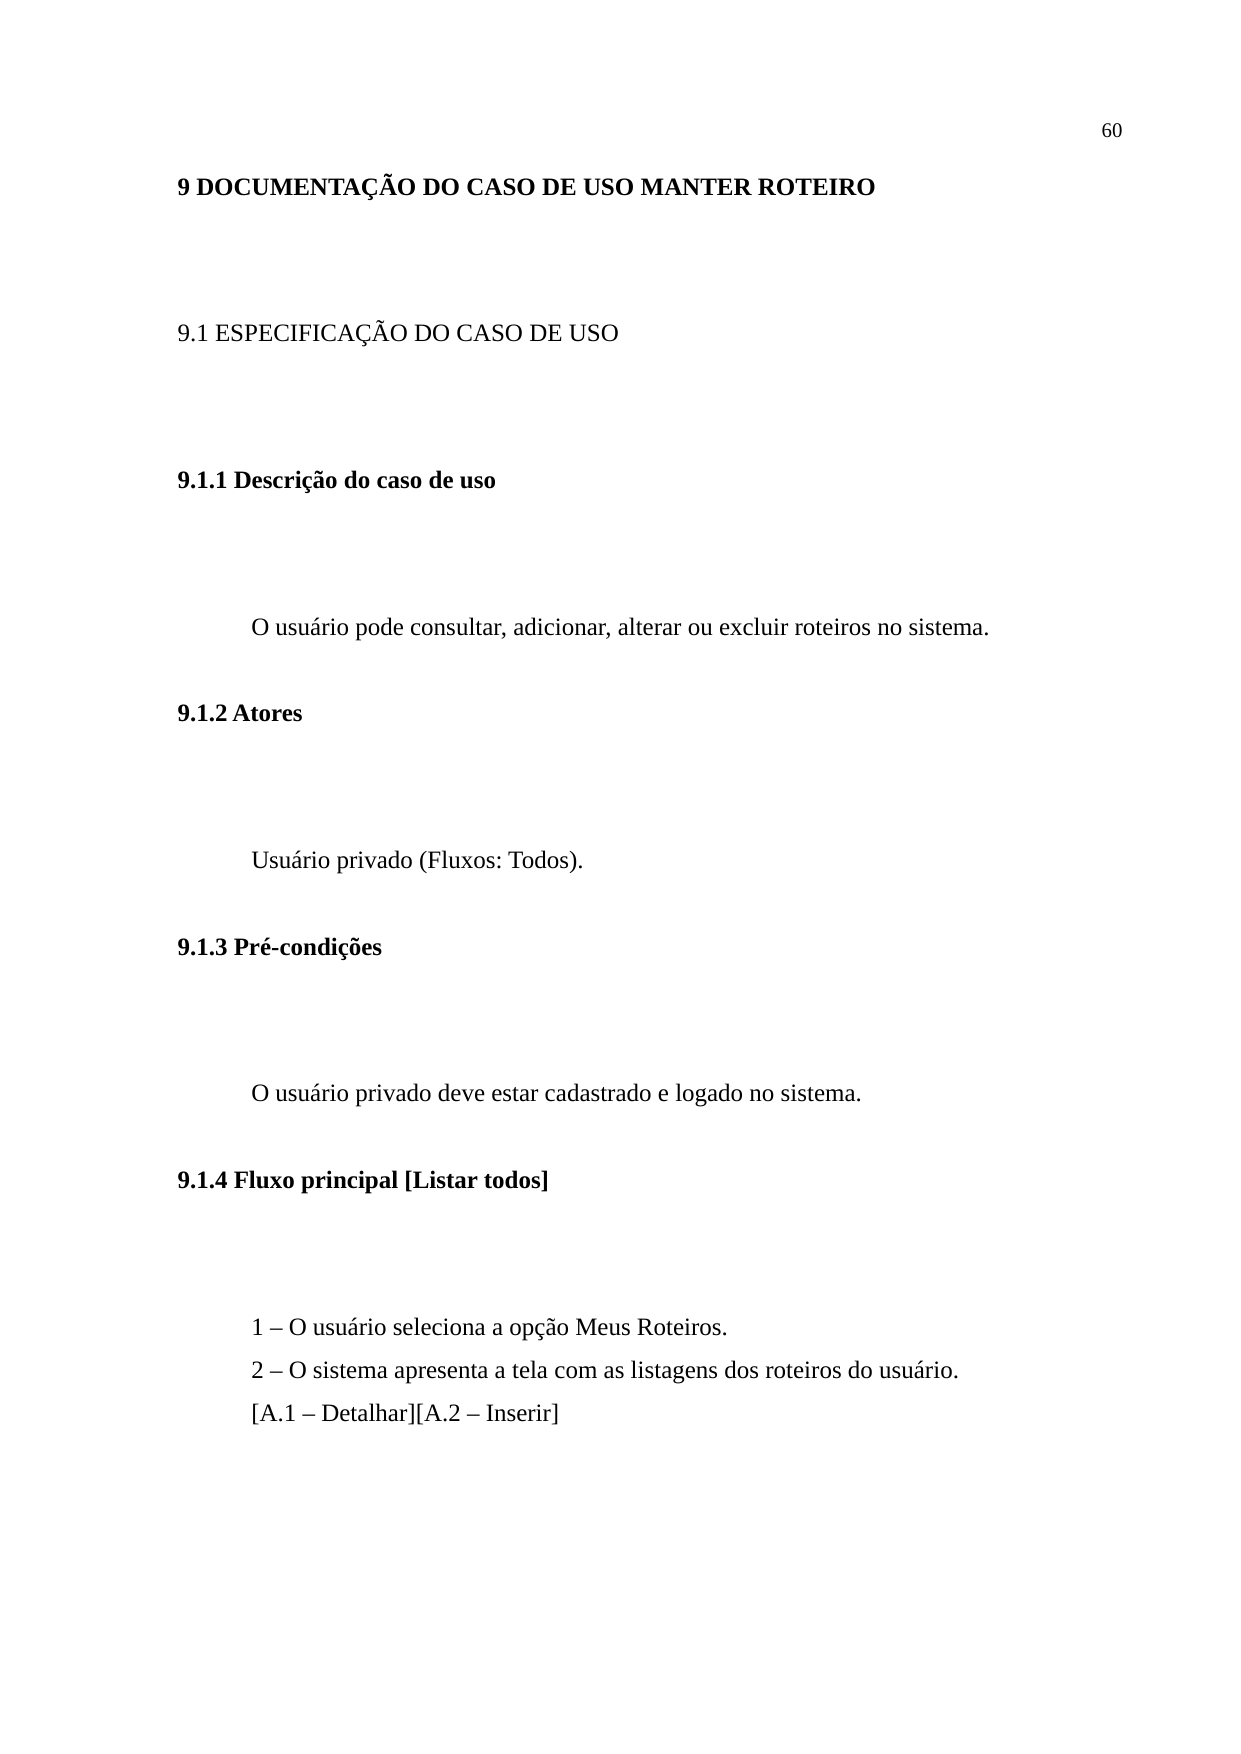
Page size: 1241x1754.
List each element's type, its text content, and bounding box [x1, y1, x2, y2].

subtitle Especificação do caso de uso [177, 318, 1122, 347]
subtitle Atores [177, 698, 1122, 727]
subtitle Documentação do caso de uso manter roteiro [177, 172, 945, 200]
text [A.1 – Detalhar][A.2 – Inserir] [177, 1398, 1122, 1427]
subtitle Pré-condições [177, 932, 1122, 960]
text 1 – O usuário seleciona a opção Meus Roteiros. [177, 1312, 1122, 1340]
text O usuário pode consultar, adicionar, alterar ou excluir roteiros no sistema. [177, 612, 1122, 641]
subtitle Descrição do caso de uso [177, 465, 1122, 494]
text Usuário privado (Fluxos: Todos). [177, 845, 1122, 874]
text O usuário privado deve estar cadastrado e logado no sistema. [177, 1078, 1122, 1107]
text 2 – O sistema apresenta a tela com as listagens dos roteiros do usuário. [177, 1355, 1122, 1383]
subtitle Fluxo principal [Listar todos] [177, 1165, 1122, 1193]
